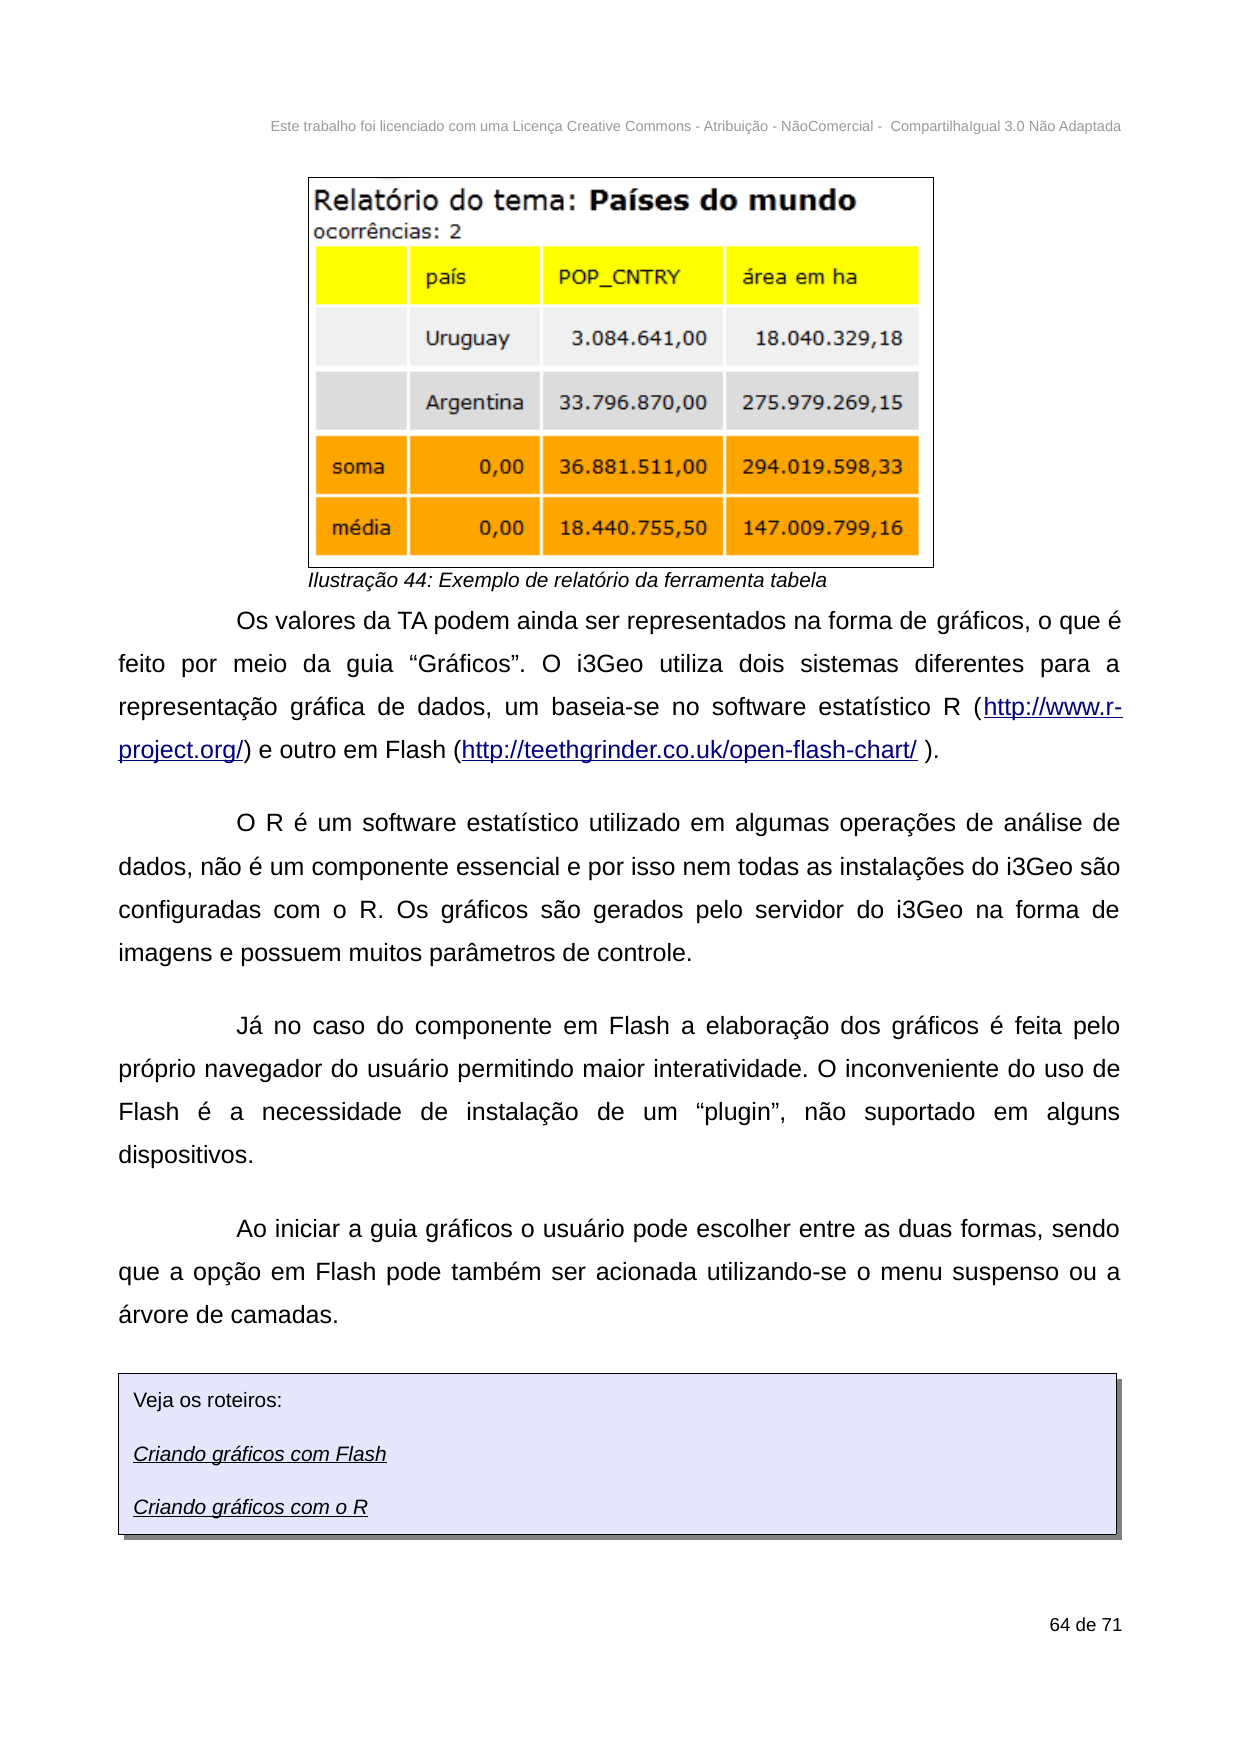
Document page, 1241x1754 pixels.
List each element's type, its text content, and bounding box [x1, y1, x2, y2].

text Já no caso do componente em Flash a elaboração dos gráficos é feita pelo próprio navegador do usuário permitindo maior interatividade. O inconveniente do uso de Flash é a necessidade de instalação de um “plugin”, não suportado em alguns dispositivos. [118, 1011, 1122, 1169]
text Veja os roteiros: [119, 1374, 1116, 1412]
text Criando gráficos com o R [119, 1480, 1116, 1534]
text Ao iniciar a guia gráficos o usuário pode escolher entre as duas formas, sendo que a opção em Flash pode também ser acionada utilizando-se o menu suspenso ou a árvore de camadas. [118, 1214, 1122, 1329]
text Ilustração 44: Exemplo de relatório da ferramenta tabela [308, 568, 933, 591]
picture [309, 178, 933, 567]
text O R é um software estatístico utilizado em algumas operações de análise de dados, não é um componente essencial e por isso nem todas as instalações do i3Geo são configuradas com o R. Os gráficos são gerados pelo servidor do i3Geo na forma de imagens e possuem muitos parâmetros de controle. [118, 808, 1122, 967]
text Criando gráficos com Flash [119, 1427, 1116, 1465]
text Os valores da TA podem ainda ser representados na forma de gráficos, o que é feito por meio da guia “Gráficos”. O i3Geo utiliza dois sistemas diferentes para a representação gráfica de dados, um baseia-se no software estatístico R (http://www.r-project.org/) e outro em Flash (http://teethgrinder.co.uk/open-flash-chart/ ). [118, 164, 1122, 764]
